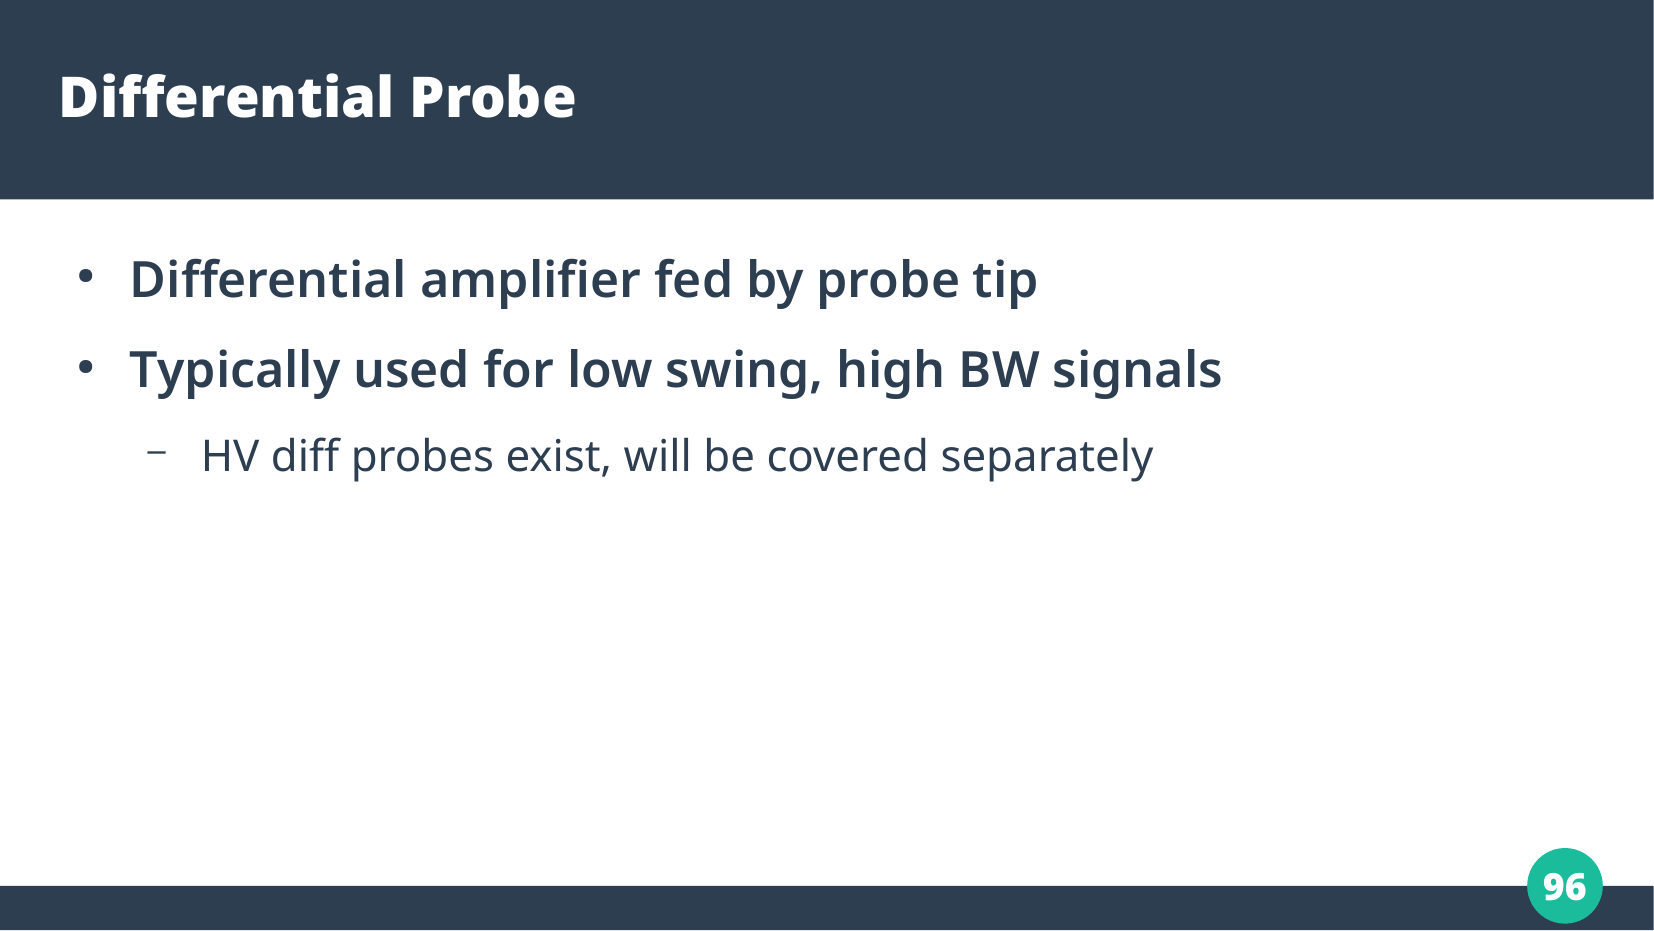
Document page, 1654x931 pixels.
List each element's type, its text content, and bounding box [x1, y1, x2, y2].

title Differential Probe [59, 37, 1595, 155]
list Differential amplifier fed by probe tip Typically used for low swing, high BW signals HV diff probes exist, will be covered separately [59, 243, 1595, 864]
